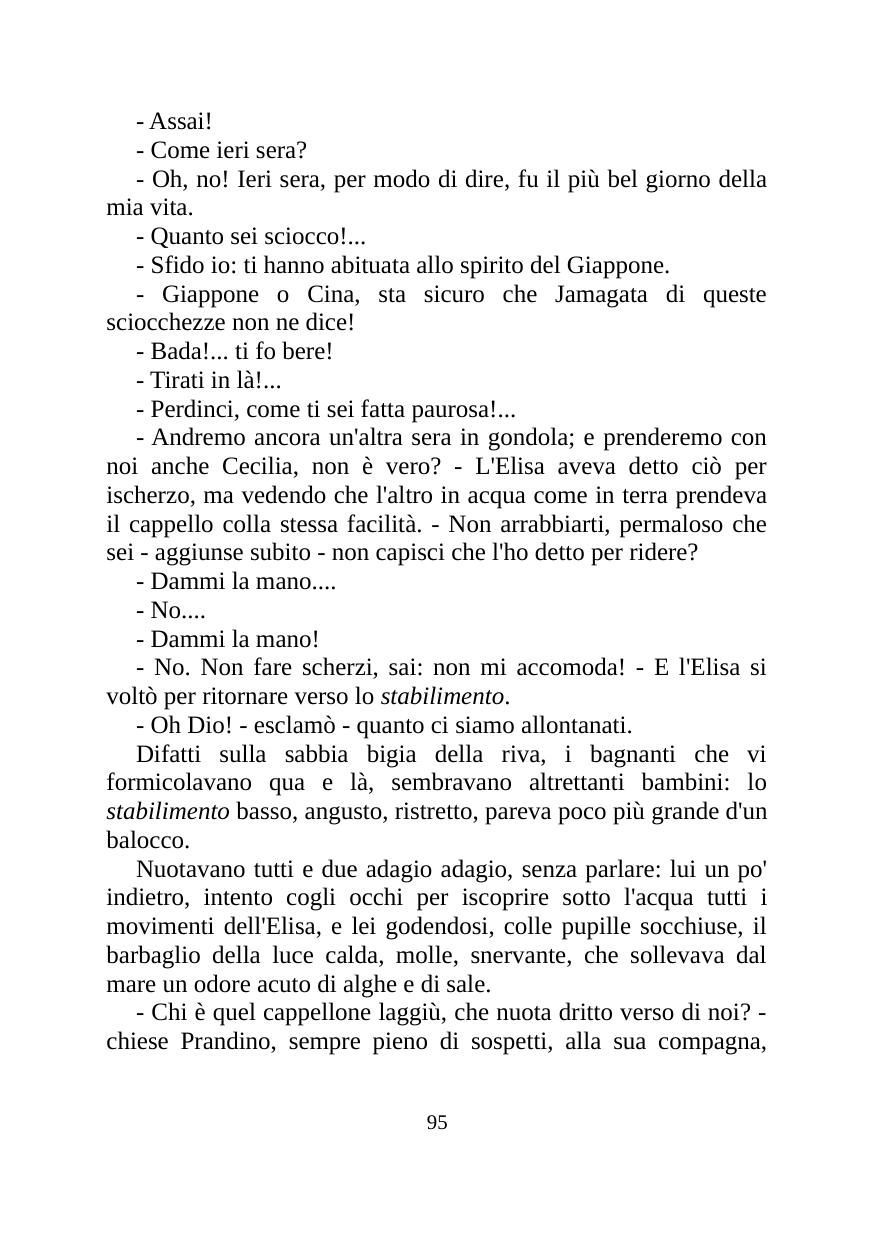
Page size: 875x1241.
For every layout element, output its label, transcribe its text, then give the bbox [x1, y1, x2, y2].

text - Dammi la mano! [106, 624, 768, 652]
text - Sfido io: ti hanno abituata allo spirito del Giappone. [106, 250, 768, 279]
text - Assai! [106, 106, 768, 135]
text - Tirati in là!... [106, 365, 768, 394]
text - Oh, no! Ieri sera, per modo di dire, fu il più bel giorno della mia vita. [106, 164, 768, 221]
text - No.... [106, 595, 768, 624]
text - Oh Dio! - esclamò - quanto ci siamo allontanati. [106, 710, 768, 739]
text - Andremo ancora un'altra sera in gondola; e prenderemo con noi anche Cecilia, non è vero? - L'Elisa aveva detto ciò per ischerzo, ma vedendo che l'altro in acqua come in terra prendeva il cappello colla stessa facilità. - Non arrabbiarti, permaloso che sei - aggiunse subito - non capisci che l'ho detto per ridere? [106, 422, 768, 566]
text - Chi è quel cappellone laggiù, che nuota dritto verso di noi? - chiese Prandino, sempre pieno di sospetti, alla sua compagna, [106, 997, 768, 1055]
text - Giappone o Cina, sta sicuro che Jamagata di queste sciocchezze non ne dice! [106, 279, 768, 336]
text Difatti sulla sabbia bigia della riva, i bagnanti che vi formicolavano qua e là, sembravano altrettanti bambini: lo stabilimento basso, angusto, ristretto, pareva poco più grande d'un balocco. [106, 739, 768, 854]
text - Come ieri sera? [106, 135, 768, 164]
text - Quanto sei sciocco!... [106, 221, 768, 250]
text - Dammi la mano.... [106, 566, 768, 595]
text - Perdinci, come ti sei fatta paurosa!... [106, 394, 768, 422]
text Nuotavano tutti e due adagio adagio, senza parlare: lui un po' indietro, intento cogli occhi per iscoprire sotto l'acqua tutti i movimenti dell'Elisa, e lei godendosi, colle pupille socchiuse, il barbaglio della luce calda, molle, snervante, che sollevava dal mare un odore acuto di alghe e di sale. [106, 854, 768, 997]
text - Bada!... ti fo bere! [106, 336, 768, 365]
text - No. Non fare scherzi, sai: non mi accomoda! - E l'Elisa si voltò per ritornare verso lo stabilimento. [106, 652, 768, 710]
